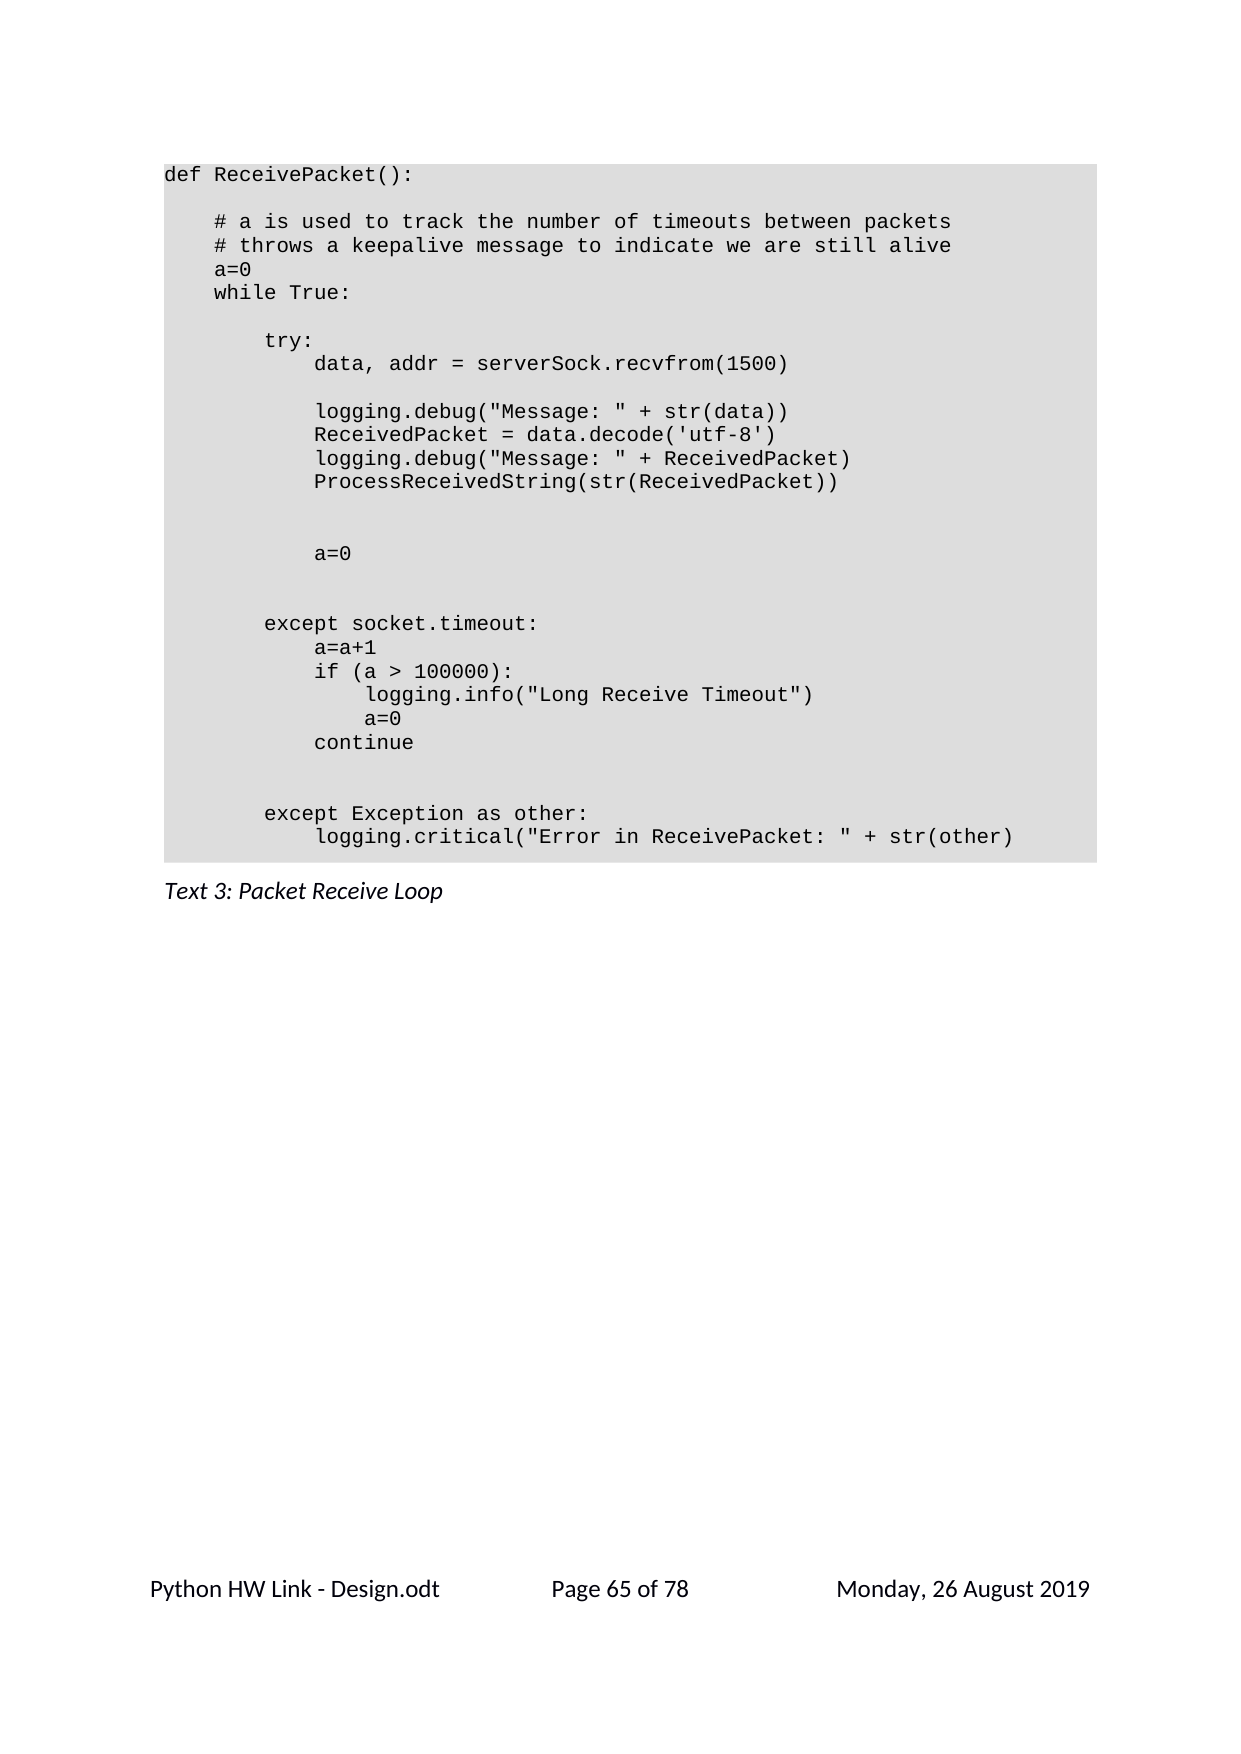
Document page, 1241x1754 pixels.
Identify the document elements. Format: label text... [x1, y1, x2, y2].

text Text 3: Packet Receive Loop [164, 863, 1097, 906]
